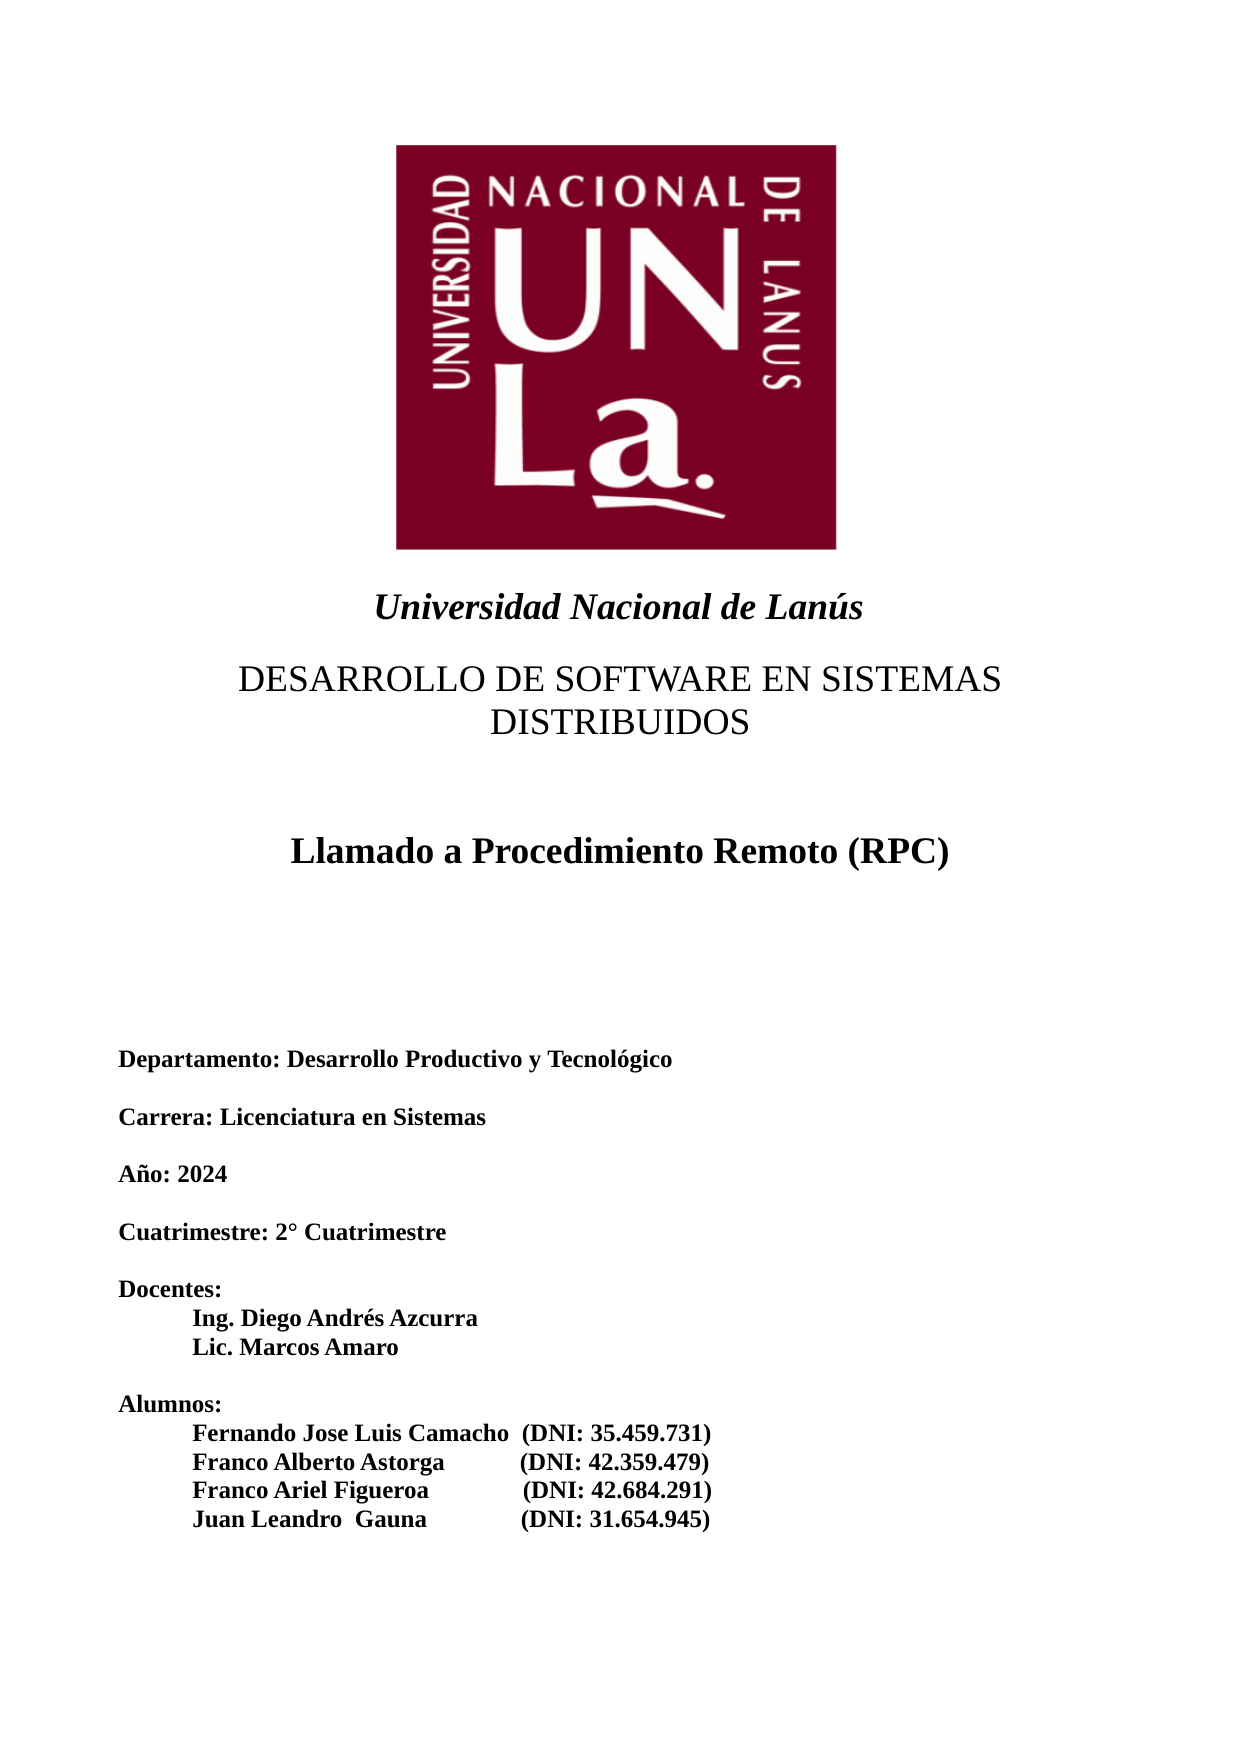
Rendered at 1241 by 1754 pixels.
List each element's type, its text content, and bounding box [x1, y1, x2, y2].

text Juan Leandro Gauna (DNI: 31.654.945) [118, 1504, 1122, 1533]
text Departamento: Desarrollo Productivo y Tecnológico [118, 1044, 1122, 1073]
text Año: 2024 [118, 1159, 1122, 1188]
text Franco Alberto Astorga (DNI: 42.359.479) [118, 1447, 1122, 1476]
text Docentes: [118, 1274, 1122, 1303]
picture [390, 141, 844, 556]
text Cuatrimestre: 2° Cuatrimestre [118, 1217, 1122, 1246]
text Universidad Nacional de Lanús [118, 584, 1122, 627]
text Fernando Jose Luis Camacho (DNI: 35.459.731) [118, 1418, 1122, 1447]
text Llamado a Procedimiento Remoto (RPC) [118, 829, 1122, 872]
text Ing. Diego Andrés Azcurra [118, 1303, 1122, 1332]
text Alumnos: [118, 1389, 1122, 1418]
text Franco Ariel Figueroa (DNI: 42.684.291) [118, 1476, 1122, 1504]
text DESARROLLO DE SOFTWARE EN SISTEMAS DISTRIBUIDOS [118, 656, 1122, 742]
text Lic. Marcos Amaro [118, 1332, 1122, 1361]
text Carrera: Licenciatura en Sistemas [118, 1102, 1122, 1131]
